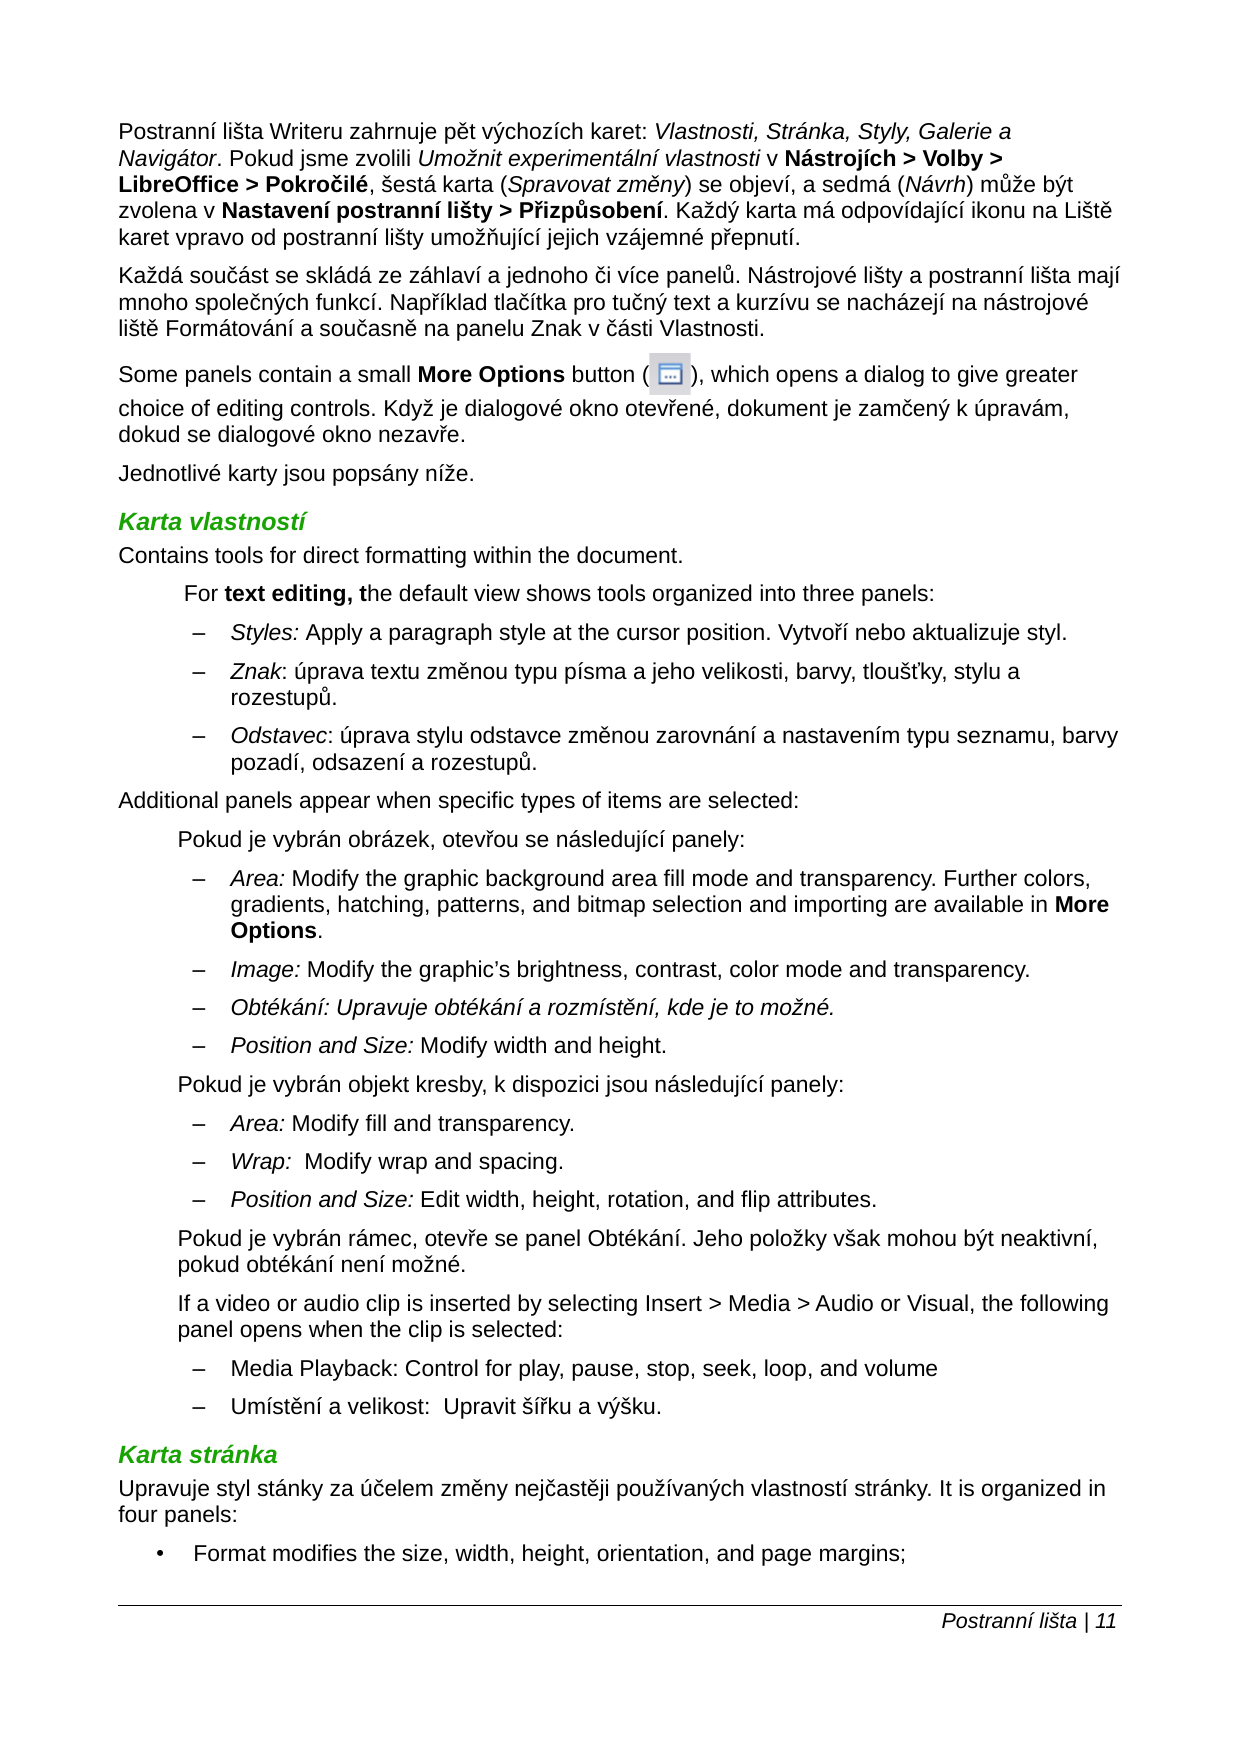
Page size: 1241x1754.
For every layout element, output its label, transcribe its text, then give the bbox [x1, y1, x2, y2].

list Media Playback: Control for play, pause, stop, seek, loop, and volume [192, 1355, 1122, 1381]
list Umístění a velikost: Upravit šířku a výšku. [192, 1393, 1122, 1420]
list Wrap: Modify wrap and spacing. [192, 1148, 1122, 1174]
text Some panels contain a small More Options button (), which opens a dialog to give greater choice of editing controls. Když je dialogové okno otevřené, dokument je zamčený k úpravám, dokud se dialogové okno nezavře. [118, 354, 1122, 447]
text If a video or audio clip is inserted by selecting Insert > Media > Audio or Visual, the following panel opens when the clip is selected: [177, 1290, 1122, 1342]
text Upravuje styl stánky za účelem změny nejčastěji používaných vlastností stránky. It is organized in four panels: [118, 1475, 1122, 1528]
list Znak: úprava textu změnou typu písma a jeho velikosti, barvy, tloušťky, stylu a rozestupů. [192, 658, 1122, 710]
text Pokud je vybrán objekt kresby, k dispozici jsou následující panely: [177, 1071, 1122, 1097]
text Jednotlivé karty jsou popsány níže. [118, 460, 1122, 486]
list Styles: Apply a paragraph style at the cursor position. Vytvoří nebo aktualizuje styl. [192, 619, 1122, 646]
list Area: Modify the graphic background area fill mode and transparency. Further colors, gradients, hatching, patterns, and bitmap selection and importing are available in More Options. [192, 865, 1122, 944]
text Každá součást se skládá ze záhlaví a jednoho či více panelů. Nástrojové lišty a postranní lišta mají mnoho společných funkcí. Například tlačítka pro tučný text a kurzívu se nacházejí na nástrojové liště Formátování a současně na panelu Znak v části Vlastnosti. [118, 262, 1122, 341]
list Area: Modify fill and transparency. [192, 1109, 1122, 1136]
text Contains tools for direct formatting within the document. [118, 542, 1122, 568]
list Position and Size: Modify width and height. [192, 1032, 1122, 1059]
text Additional panels appear when specific types of items are selected: [118, 787, 1122, 813]
list Obtékání: Upravuje obtékání a rozmístění, kde je to možné. [192, 994, 1122, 1020]
subtitle Karta vlastností [118, 507, 1122, 536]
picture [649, 353, 691, 395]
text For text editing, the default view shows tools organized into three panels: [177, 580, 1122, 607]
text Postranní lišta Writeru zahrnuje pět výchozích karet: Vlastnosti, Stránka, Styly, Galerie a Navigátor. Pokud jsme zvolili Umožnit experimentální vlastnosti v Nástrojích > Volby > LibreOffice > Pokročilé, šestá karta (Spravovat změny) se objeví, a sedmá (Návrh) může být zvolena v Nastavení postranní lišty > Přizpůsobení. Každý karta má odpovídající ikonu na Liště karet vpravo od postranní lišty umožňující jejich vzájemné přepnutí. [118, 118, 1122, 250]
list Format modifies the size, width, height, orientation, and page margins; [156, 1540, 1122, 1567]
text Pokud je vybrán obrázek, otevřou se následující panely: [177, 826, 1122, 852]
list Image: Modify the graphic’s brightness, contrast, color mode and transparency. [192, 956, 1122, 982]
text Pokud je vybrán rámec, otevře se panel Obtékání. Jeho položky však mohou být neaktivní, pokud obtékání není možné. [177, 1224, 1122, 1277]
subtitle Karta stránka [118, 1440, 1122, 1469]
list Odstavec: úprava stylu odstavce změnou zarovnání a nastavením typu seznamu, barvy pozadí, odsazení a rozestupů. [192, 722, 1122, 775]
list Position and Size: Edit width, height, rotation, and flip attributes. [192, 1186, 1122, 1213]
